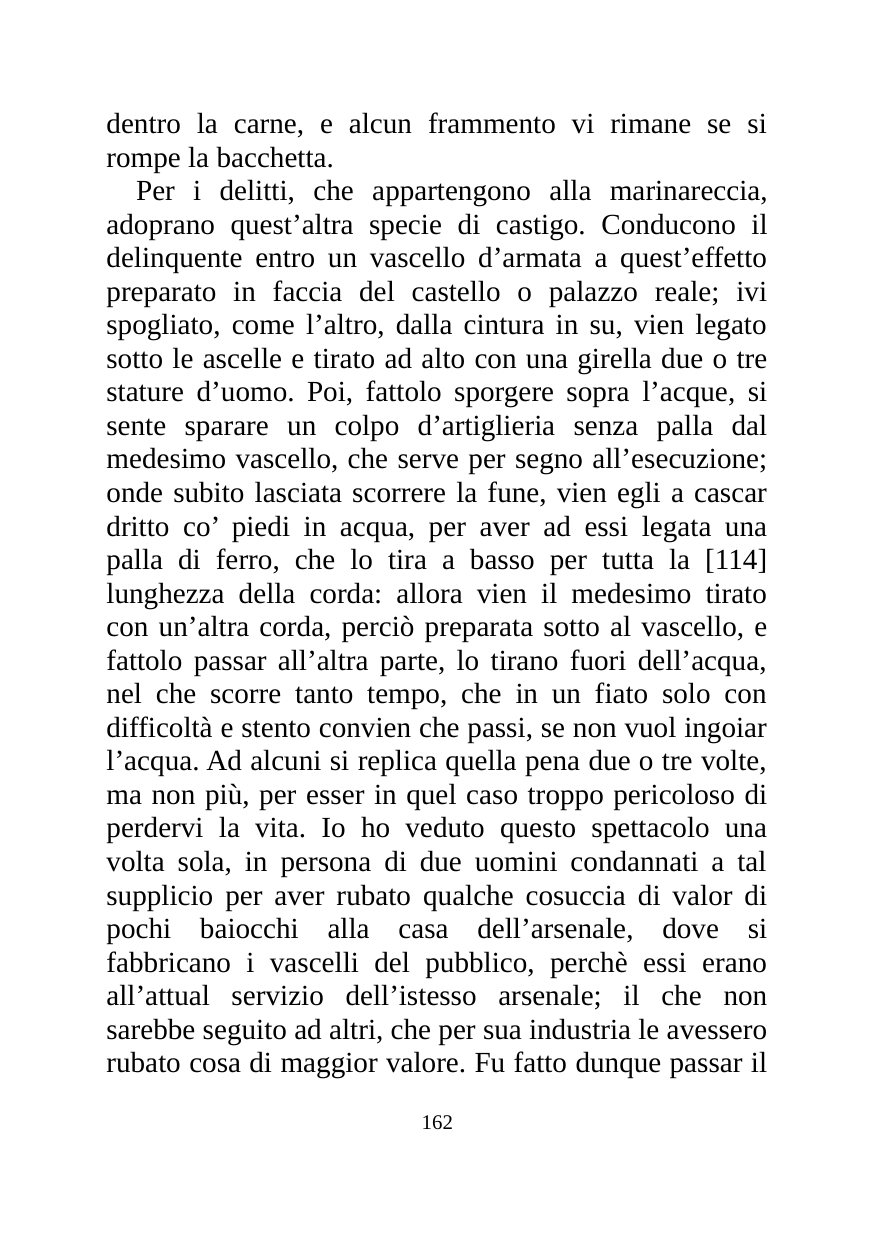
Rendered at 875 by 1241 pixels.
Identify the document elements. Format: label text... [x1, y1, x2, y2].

text dentro la carne, e alcun frammento vi rimane se si rompe la bacchetta. [106, 106, 768, 173]
text Per i delitti, che appartengono alla marinareccia, adoprano quest’altra specie di castigo. Conducono il delinquente entro un vascello d’armata a quest’effetto preparato in faccia del castello o palazzo reale; ivi spogliato, come l’altro, dalla cintura in su, vien legato sotto le ascelle e tirato ad alto con una girella due o tre stature d’uomo. Poi, fattolo sporgere sopra l’acque, si sente sparare un colpo d’artiglieria senza palla dal medesimo vascello, che serve per segno all’esecuzione; onde subito lasciata scorrere la fune, vien egli a cascar dritto co’ piedi in acqua, per aver ad essi legata una palla di ferro, che lo tira a basso per tutta la [114] lunghezza della corda: allora vien il medesimo tirato con un’altra corda, perciò preparata sotto al vascello, e fattolo passar all’altra parte, lo tirano fuori dell’acqua, nel che scorre tanto tempo, che in un fiato solo con difficoltà e stento convien che passi, se non vuol ingoiar l’acqua. Ad alcuni si replica quella pena due o tre volte, ma non più, per esser in quel caso troppo pericoloso di perdervi la vita. Io ho veduto questo spettacolo una volta sola, in persona di due uomini condannati a tal supplicio per aver rubato qualche cosuccia di valor di pochi baiocchi alla casa dell’arsenale, dove si fabbricano i vascelli del pubblico, perchè essi erano all’attual servizio dell’istesso arsenale; il che non sarebbe seguito ad altri, che per sua industria le avessero rubato cosa di maggior valore. Fu fatto dunque passar il [106, 173, 768, 1079]
